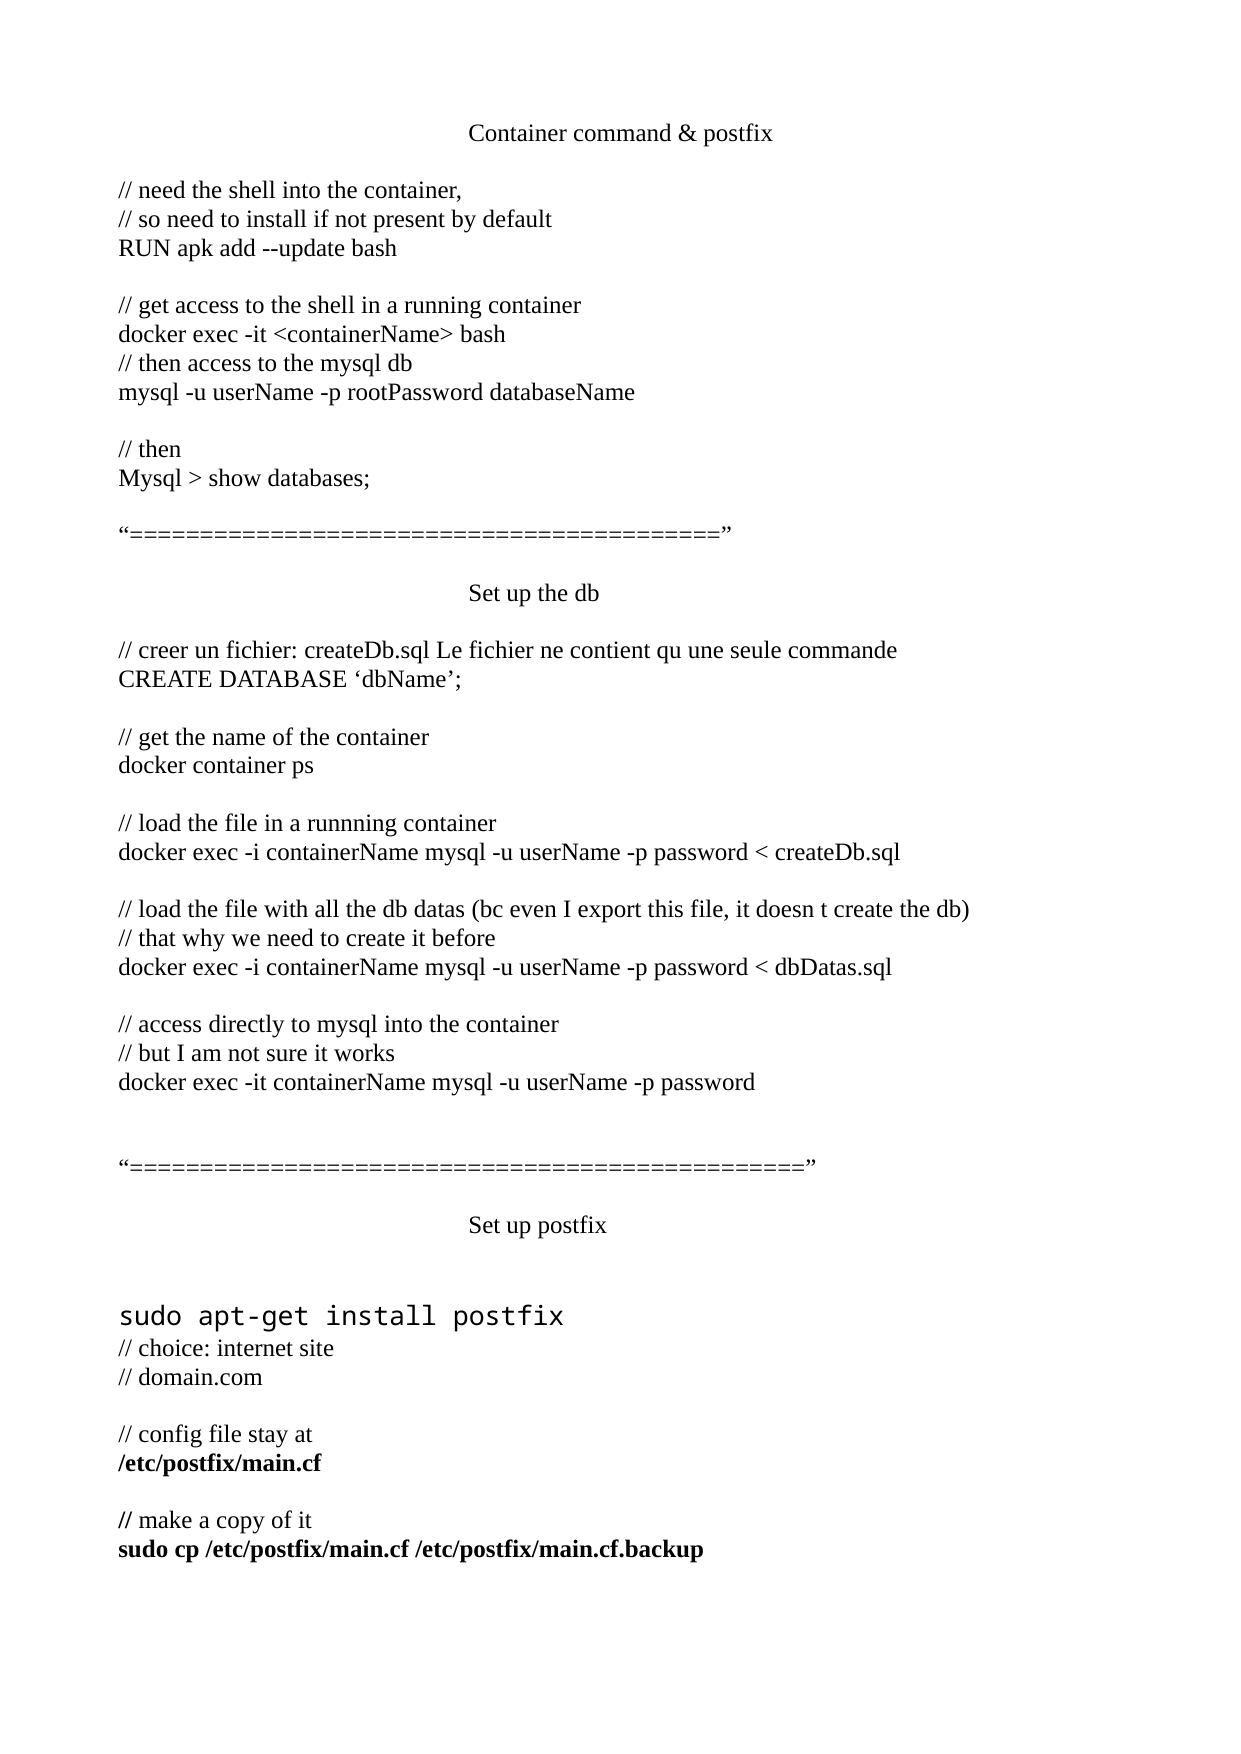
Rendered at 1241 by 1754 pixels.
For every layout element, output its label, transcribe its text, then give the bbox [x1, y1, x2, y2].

text // access directly to mysql into the container [118, 1009, 1122, 1038]
text // get the name of the container [118, 722, 1122, 751]
text // but I am not sure it works [118, 1038, 1122, 1067]
text // creer un fichier: createDb.sql Le fichier ne contient qu une seule commande [118, 636, 1122, 664]
text mysql -u userName -p rootPassword databaseName [118, 377, 1122, 406]
text CREATE DATABASE ‘dbName’; [118, 664, 1122, 693]
text // then [118, 434, 1122, 463]
text // choice: internet site [118, 1333, 1122, 1362]
text Set up the db [118, 578, 1122, 607]
text // so need to install if not present by default [118, 204, 1122, 233]
text “==========================================” [118, 521, 1122, 549]
text docker exec -i containerName mysql -u userName -p password < createDb.sql [118, 837, 1122, 866]
text /etc/postfix/main.cf [118, 1448, 1122, 1477]
text // config file stay at [118, 1419, 1122, 1448]
text // load the file with all the db datas (bc even I export this file, it doesn t create the db) [118, 894, 1122, 923]
text // need the shell into the container, [118, 176, 1122, 204]
text “================================================” [118, 1153, 1122, 1182]
text docker exec -it containerName mysql -u userName -p password [118, 1067, 1122, 1096]
text // load the file in a runnning container [118, 808, 1122, 837]
text docker container ps [118, 751, 1122, 779]
text Container command & postfix [118, 118, 1122, 147]
text // get access to the shell in a running container [118, 291, 1122, 319]
text // then access to the mysql db [118, 348, 1122, 377]
text docker exec -i containerName mysql -u userName -p password < dbDatas.sql [118, 952, 1122, 981]
text docker exec -it <containerName> bash [118, 319, 1122, 348]
text sudo apt-get install postfix [118, 1297, 1122, 1333]
text // domain.com [118, 1362, 1122, 1391]
text Set up postfix [118, 1211, 1122, 1239]
text // that why we need to create it before [118, 923, 1122, 952]
text Mysql > show databases; [118, 463, 1122, 492]
text // make a copy of it [118, 1506, 1122, 1534]
text sudo cp /etc/postfix/main.cf /etc/postfix/main.cf.backup [118, 1534, 1122, 1563]
text RUN apk add --update bash [118, 233, 1122, 262]
